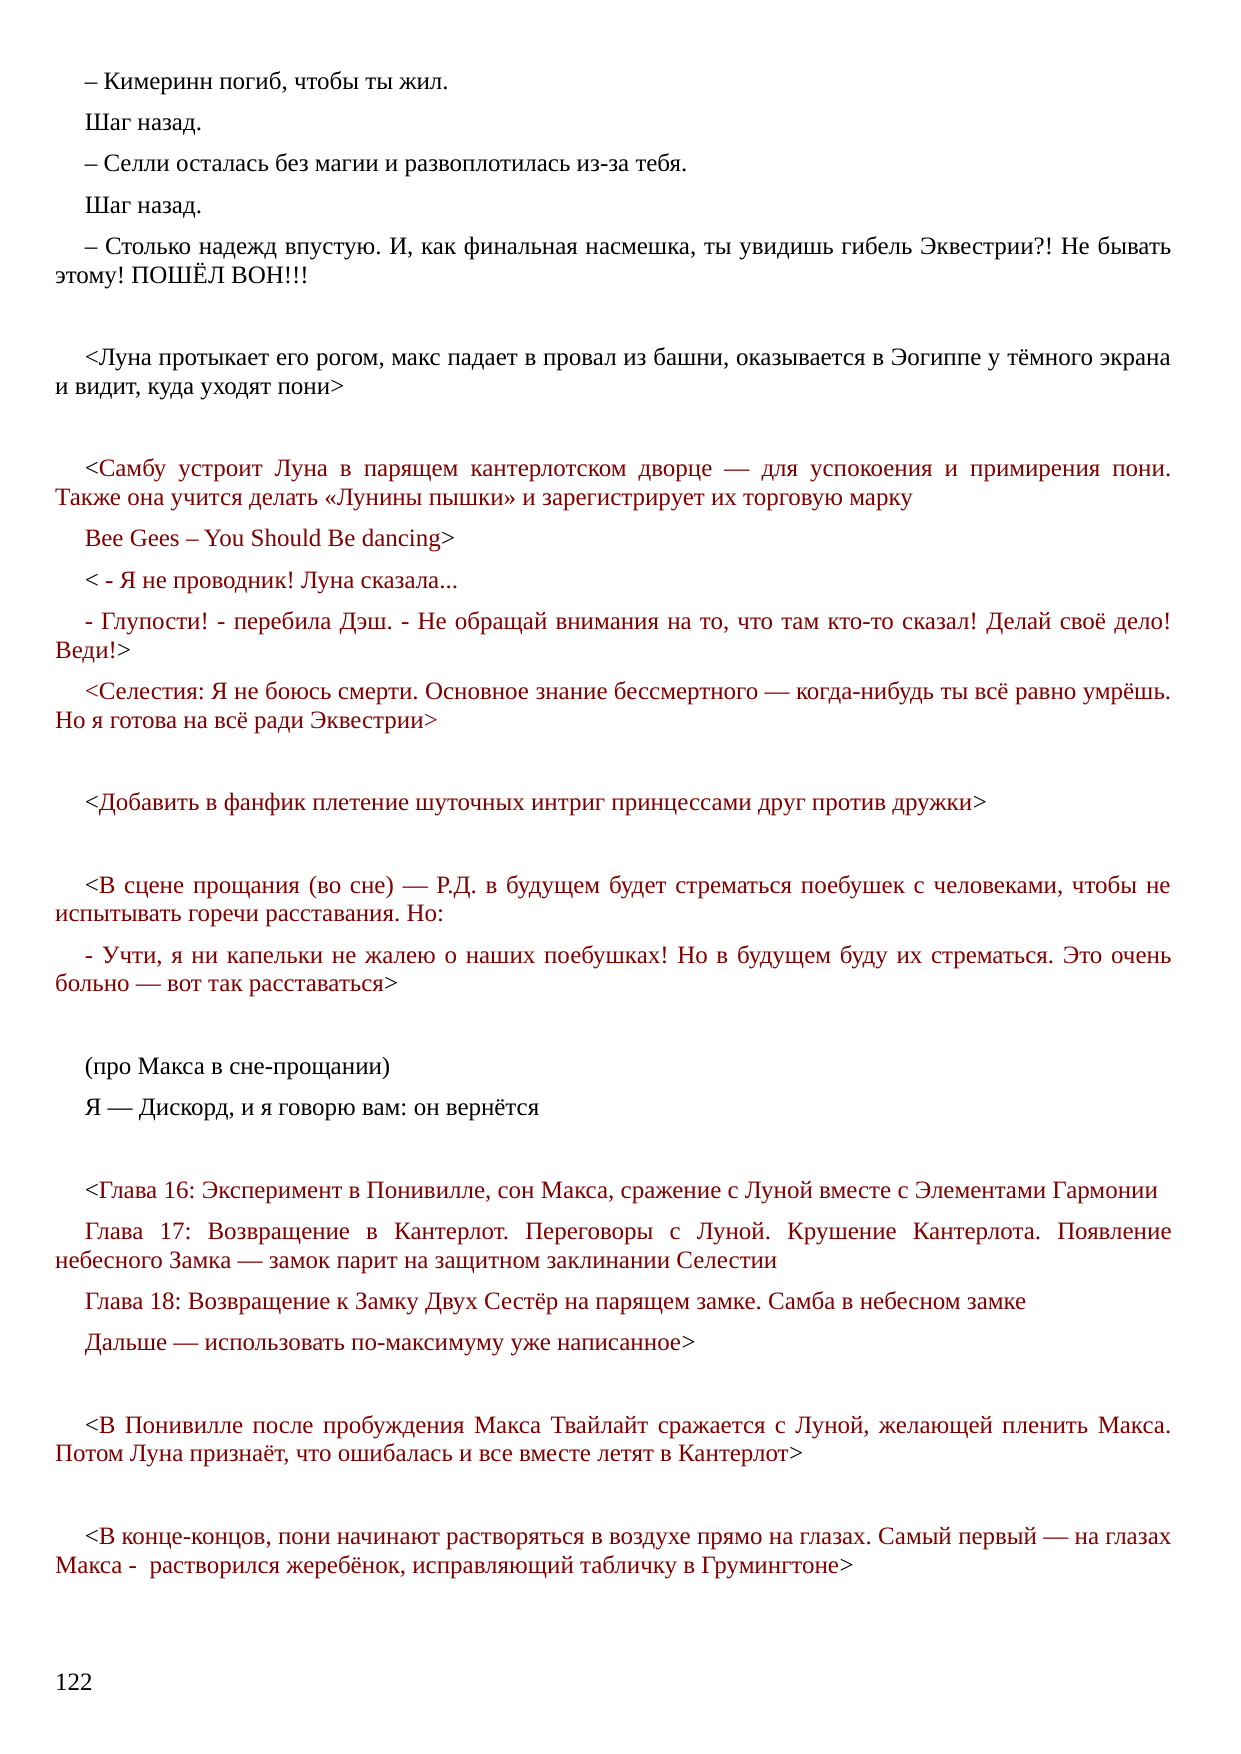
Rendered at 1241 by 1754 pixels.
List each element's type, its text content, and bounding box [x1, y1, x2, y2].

text (про Макса в сне-прощании) [55, 1051, 1173, 1080]
text Глава 18: Возвращение к Замку Двух Сестёр на парящем замке. Самба в небесном замке [55, 1286, 1173, 1315]
text Дальше — использовать по-максимуму уже написанное> [55, 1327, 1173, 1356]
text <Самбу устроит Луна в парящем кантерлотском дворце — для успокоения и примирения пони. Также она учится делать «Лунины пышки» и зарегистрирует их торговую марку [55, 453, 1173, 511]
text <В конце-концов, пони начинают растворяться в воздухе прямо на глазах. Самый первый — на глазах Макса - растворился жеребёнок, исправляющий табличку в Грумингтоне> [55, 1521, 1173, 1578]
text - Глупости! - перебила Дэш. - Не обращай внимания на то, что там кто-то сказал! Делай своё дело! Веди!> [55, 606, 1173, 663]
text <Луна протыкает его рогом, макс падает в провал из башни, оказывается в Эогиппе у тёмного экрана и видит, куда уходят пони> [55, 342, 1173, 400]
text – Столько надежд впустую. И, как финальная насмешка, ты увидишь гибель Эквестрии?! Не бывать этому! ПОШЁЛ ВОН!!! [55, 231, 1173, 288]
text Я — Дискорд, и я говорю вам: он вернётся [55, 1092, 1173, 1121]
text – Кимеринн погиб, чтобы ты жил. [55, 66, 1173, 95]
text <Добавить в фанфик плетение шуточных интриг принцессами друг против дружки> [55, 787, 1173, 816]
text <В сцене прощания (во сне) — Р.Д. в будущем будет стрематься поебушек с человеками, чтобы не испытывать горечи расставания. Но: [55, 870, 1173, 927]
text - Учти, я ни капельки не жалею о наших поебушках! Но в будущем буду их стрематься. Это очень больно — вот так расставаться> [55, 940, 1173, 997]
text <Селестия: Я не боюсь смерти. Основное знание бессмертного — когда-нибудь ты всё равно умрёшь. Но я готова на всё ради Эквестрии> [55, 676, 1173, 733]
text Глава 17: Возвращение в Кантерлот. Переговоры с Луной. Крушение Кантерлота. Появление небесного Замка — замок парит на защитном заклинании Селестии [55, 1216, 1173, 1273]
text <Глава 16: Эксперимент в Понивилле, сон Макса, сражение с Луной вместе с Элементами Гармонии [55, 1175, 1173, 1203]
text Шаг назад. [55, 107, 1173, 136]
text Bee Gees – You Should Be dancing> [55, 523, 1173, 552]
text <В Понивилле после пробуждения Макса Твайлайт сражается с Луной, желающей пленить Макса. Потом Луна признаёт, что ошибалась и все вместе летят в Кантерлот> [55, 1410, 1173, 1467]
text – Селли осталась без магии и развоплотилась из-за тебя. [55, 148, 1173, 177]
text < - Я не проводник! Луна сказала... [55, 565, 1173, 593]
text Шаг назад. [55, 190, 1173, 218]
